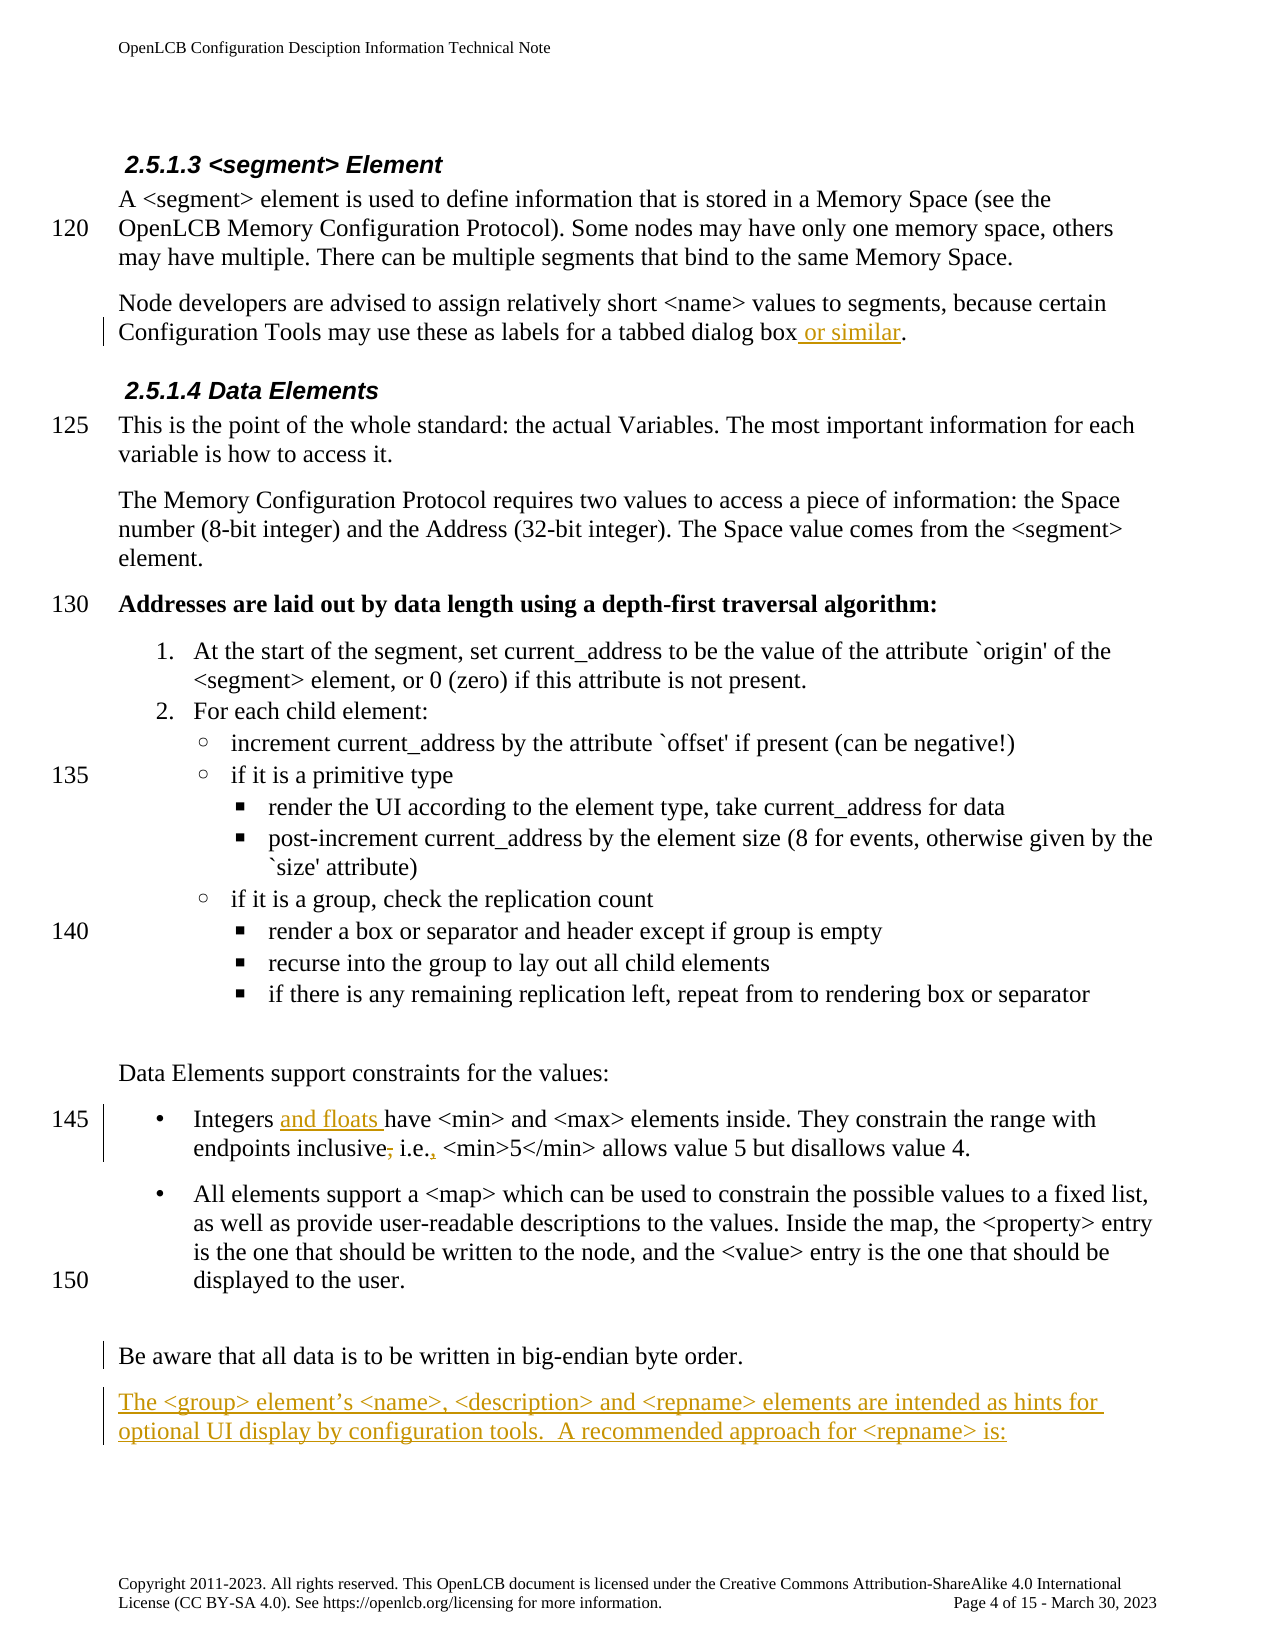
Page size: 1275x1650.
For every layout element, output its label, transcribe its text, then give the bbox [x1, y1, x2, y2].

list render a box or separator and header except if group is empty [231, 916, 1157, 944]
list post-increment current_address by the element size (8 for events, otherwise given by the `size' attribute) [231, 823, 1157, 881]
subtitle <segment> Element [118, 150, 1157, 178]
text This is the point of the whole standard: the actual Variables. The most important information for each variable is how to access it. [118, 410, 1157, 468]
text Addresses are laid out by data length using a depth-first traversal algorithm: [118, 589, 1157, 618]
text Be aware that all data is to be written in big-endian byte order. [118, 1341, 1157, 1369]
list recurse into the group to lay out all child elements [231, 948, 1157, 976]
list At the start of the segment, set current_address to be the value of the attribute `origin' of the <segment> element, or 0 (zero) if this attribute is not present. [156, 636, 1157, 693]
subtitle Data Elements [118, 376, 1157, 404]
text The Memory Configuration Protocol requires two values to access a piece of information: the Space number (8-bit integer) and the Address (32-bit integer). The Space value comes from the <segment> element. [118, 486, 1157, 572]
list Integers and floats have <min> and <max> elements inside. They constrain the range with endpoints inclusive i.e., <min>5</min> allows value 5 but disallows value 4. [156, 1104, 1157, 1162]
list render the UI according to the element type, take current_address for data [231, 792, 1157, 821]
text A <segment> element is used to define information that is stored in a Memory Space (see the OpenLCB Memory Configuration Protocol). Some nodes may have only one memory space, others may have multiple. There can be multiple segments that bind to the same Memory Space. [118, 184, 1157, 271]
list if it is a primitive type [193, 760, 1157, 789]
list if there is any remaining replication left, repeat from to rendering box or separator [231, 979, 1157, 1008]
text Data Elements support constraints for the values: [118, 1058, 1157, 1086]
list increment current_address by the attribute `offset' if present (can be negative!) [193, 728, 1157, 757]
list For each child element: [156, 696, 1157, 725]
text The <group> element’s <name>, <description> and <repname> elements are intended as hints for optional UI display by configuration tools. A recommended approach for <repname> is: [118, 1387, 1157, 1445]
list All elements support a <map> which can be used to constrain the possible values to a fixed list, as well as provide user-readable descriptions to the values. Inside the map, the <property> entry is the one that should be written to the node, and the <value> entry is the one that should be displayed to the user. [156, 1179, 1157, 1323]
list if it is a group, check the replication count [193, 884, 1157, 913]
text Node developers are advised to assign relatively short <name> values to segments, because certain Configuration Tools may use these as labels for a tabbed dialog box or similar. [118, 288, 1157, 346]
